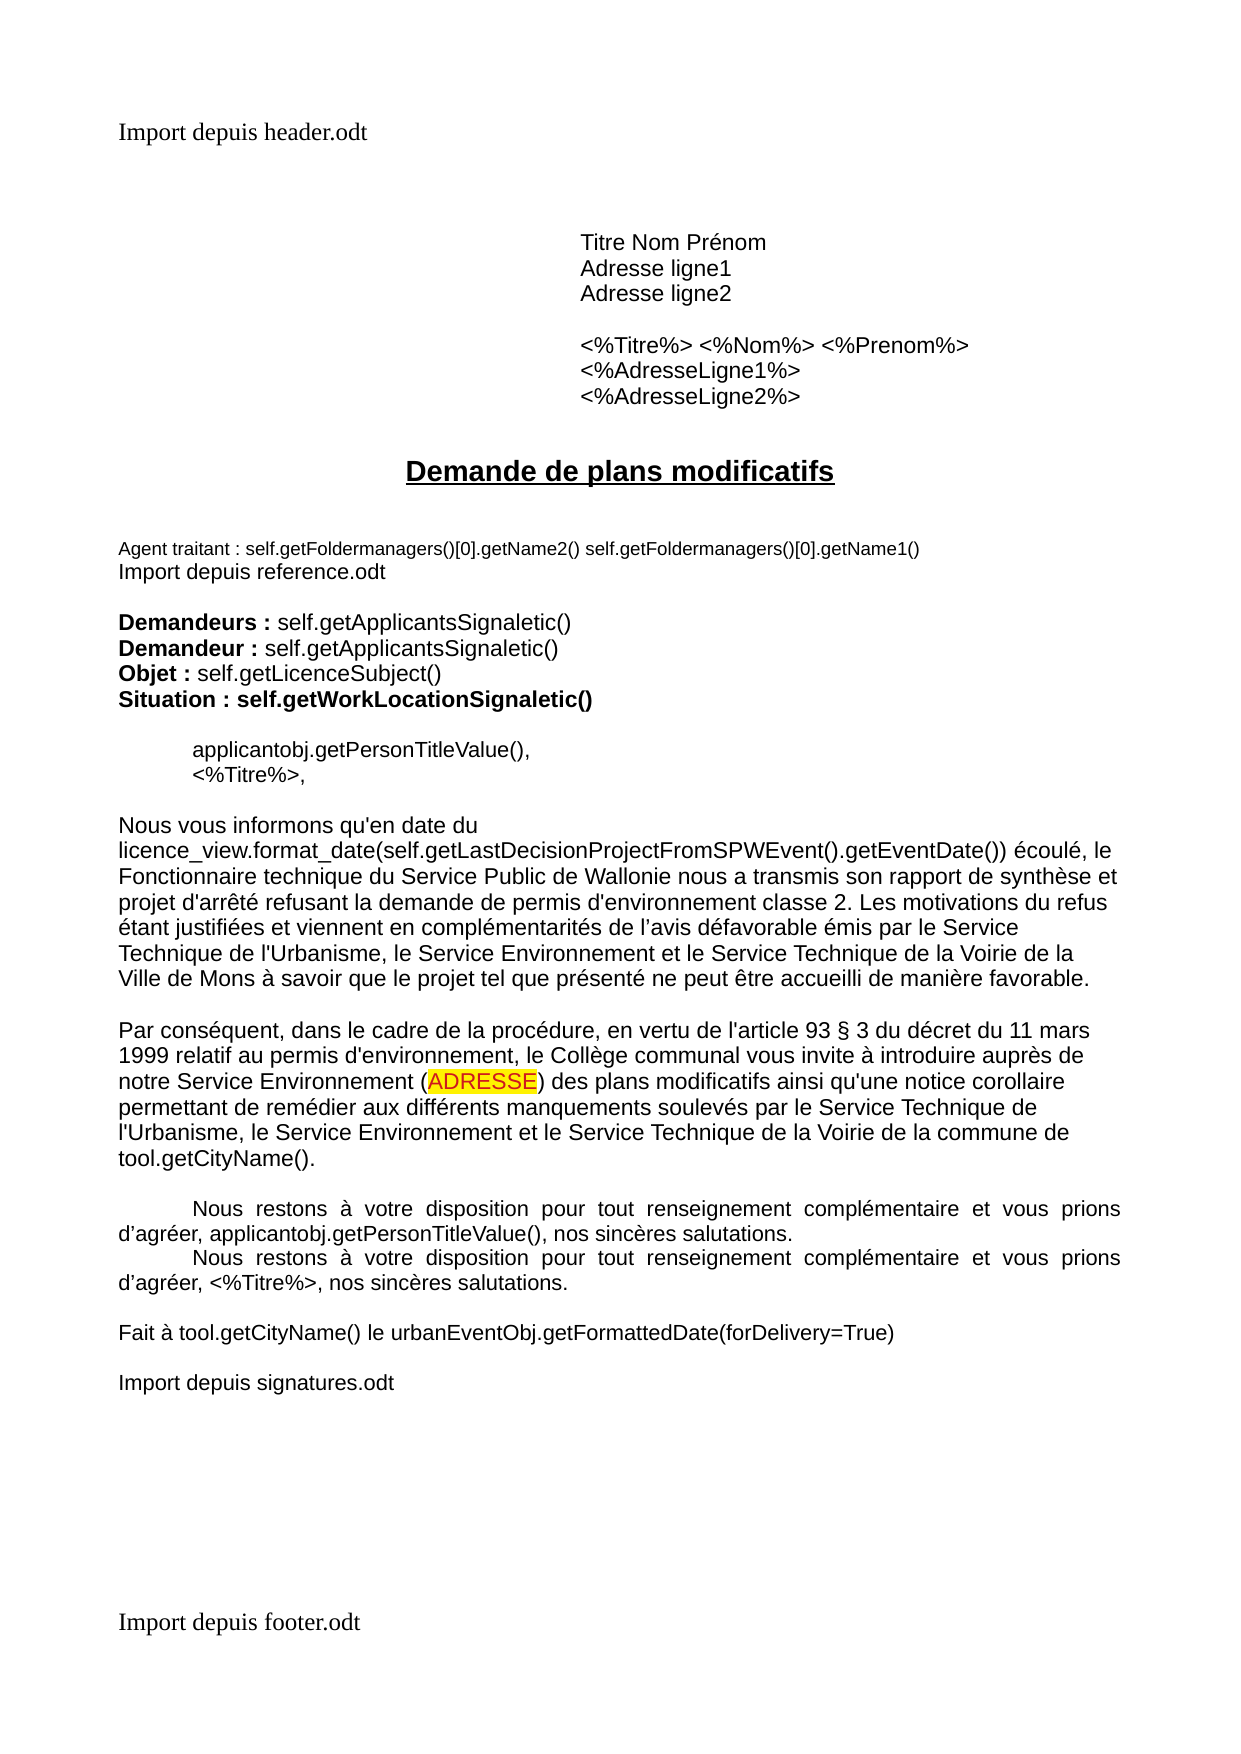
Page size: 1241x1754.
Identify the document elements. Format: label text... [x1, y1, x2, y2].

text Par conséquent, dans le cadre de la procédure, en vertu de l'article 93 § 3 du décret du 11 mars 1999 relatif au permis d'environnement, le Collège communal vous invite à introduire auprès de notre Service Environnement (ADRESSE) des plans modificatifs ainsi qu'une notice corollaire permettant de remédier aux différents manquements soulevés par le Service Technique de l'Urbanisme, le Service Environnement et le Service Technique de la Voirie de la commune de tool.getCityName(). [118, 1017, 1122, 1171]
title Demande de plans modificatifs [118, 455, 1122, 487]
text Nous vous informons qu'en date du licence_view.format_date(self.getLastDecisionProjectFromSPWEvent().getEventDate()) écoulé, le Fonctionnaire technique du Service Public de Wallonie nous a transmis son rapport de synthèse et projet d'arrêté refusant la demande de permis d'environnement classe 2. Les motivations du refus étant justifiées et viennent en complémentarités de l’avis défavorable émis par le Service Technique de l'Urbanisme, le Service Environnement et le Service Technique de la Voirie de la Ville de Mons à savoir que le projet tel que présenté ne peut être accueilli de manière favorable. [118, 812, 1122, 992]
text Import depuis reference.odt [118, 559, 1122, 584]
text Titre Nom Prénom Adresse ligne1 Adresse ligne2 [580, 230, 1042, 307]
text Situation : self.getWorkLocationSignaletic() [118, 686, 1122, 712]
text Objet : self.getLicenceSubject() [118, 661, 1122, 686]
text Demandeur : self.getApplicantsSignaletic() [118, 635, 1122, 661]
text Nous restons à votre disposition pour tout renseignement complémentaire et vous prions d’agréer, <%Titre%>, nos sincères salutations. [118, 1246, 1122, 1294]
text Fait à tool.getCityName() le urbanEventObj.getFormattedDate(forDelivery=True) [118, 1320, 1122, 1345]
text Nous restons à votre disposition pour tout renseignement complémentaire et vous prions d’agréer, applicantobj.getPersonTitleValue(), nos sincères salutations. [118, 1197, 1122, 1246]
text Import depuis signatures.odt [118, 1370, 1122, 1395]
text applicantobj.getPersonTitleValue(), [118, 738, 1122, 762]
text Import depuis header.odt [118, 118, 539, 146]
text <%Titre%>, [118, 762, 1122, 787]
text Agent traitant : self.getFoldermanagers()[0].getName2() self.getFoldermanagers()[0].getName1() [118, 538, 1122, 559]
text Demandeurs : self.getApplicantsSignaletic() [118, 609, 1122, 635]
text <%Titre%> <%Nom%> <%Prenom%> <%AdresseLigne1%> <%AdresseLigne2%> [580, 332, 1042, 409]
